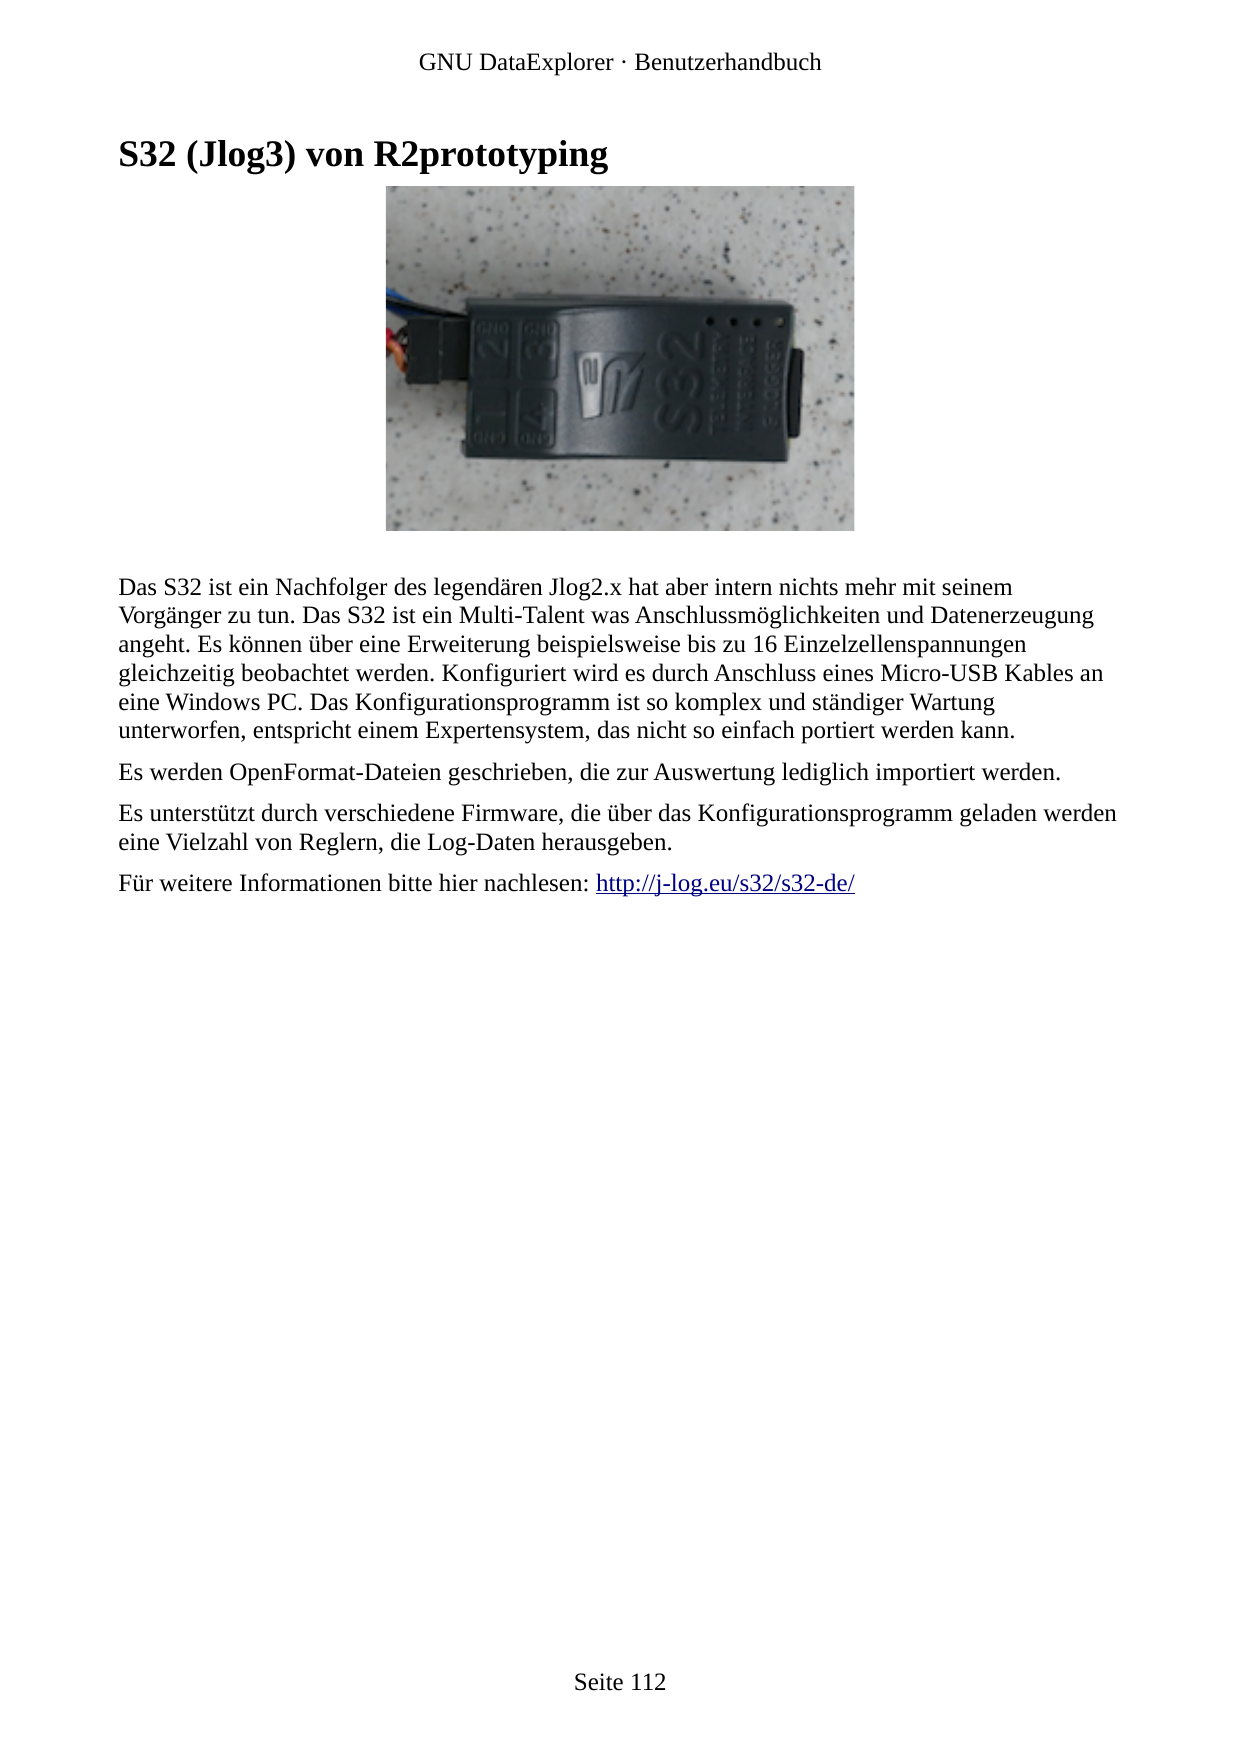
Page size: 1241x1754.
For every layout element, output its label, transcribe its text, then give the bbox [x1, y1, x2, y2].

picture [385, 186, 855, 531]
text Es unterstützt durch verschiedene Firmware, die über das Konfigurationsprogramm geladen werden eine Vielzahl von Reglern, die Log-Daten herausgeben. [118, 798, 1122, 856]
text Es werden OpenFormat-Dateien geschrieben, die zur Auswertung lediglich importiert werden. [118, 757, 1122, 786]
text Für weitere Informationen bitte hier nachlesen: http://j-log.eu/s32/s32-de/ [118, 868, 1122, 897]
subtitle S32 (Jlog3) von R2prototyping [118, 131, 1122, 174]
text Das S32 ist ein Nachfolger des legendären Jlog2.x hat aber intern nichts mehr mit seinem Vorgänger zu tun. Das S32 ist ein Multi-Talent was Anschlussmöglichkeiten und Datenerzeugung angeht. Es können über eine Erweiterung beispielsweise bis zu 16 Einzelzellenspannungen gleichzeitig beobachtet werden. Konfiguriert wird es durch Anschluss eines Micro-USB Kables an eine Windows PC. Das Konfigurationsprogramm ist so komplex und ständiger Wartung unterworfen, entspricht einem Expertensystem, das nicht so einfach portiert werden kann. [118, 572, 1122, 744]
